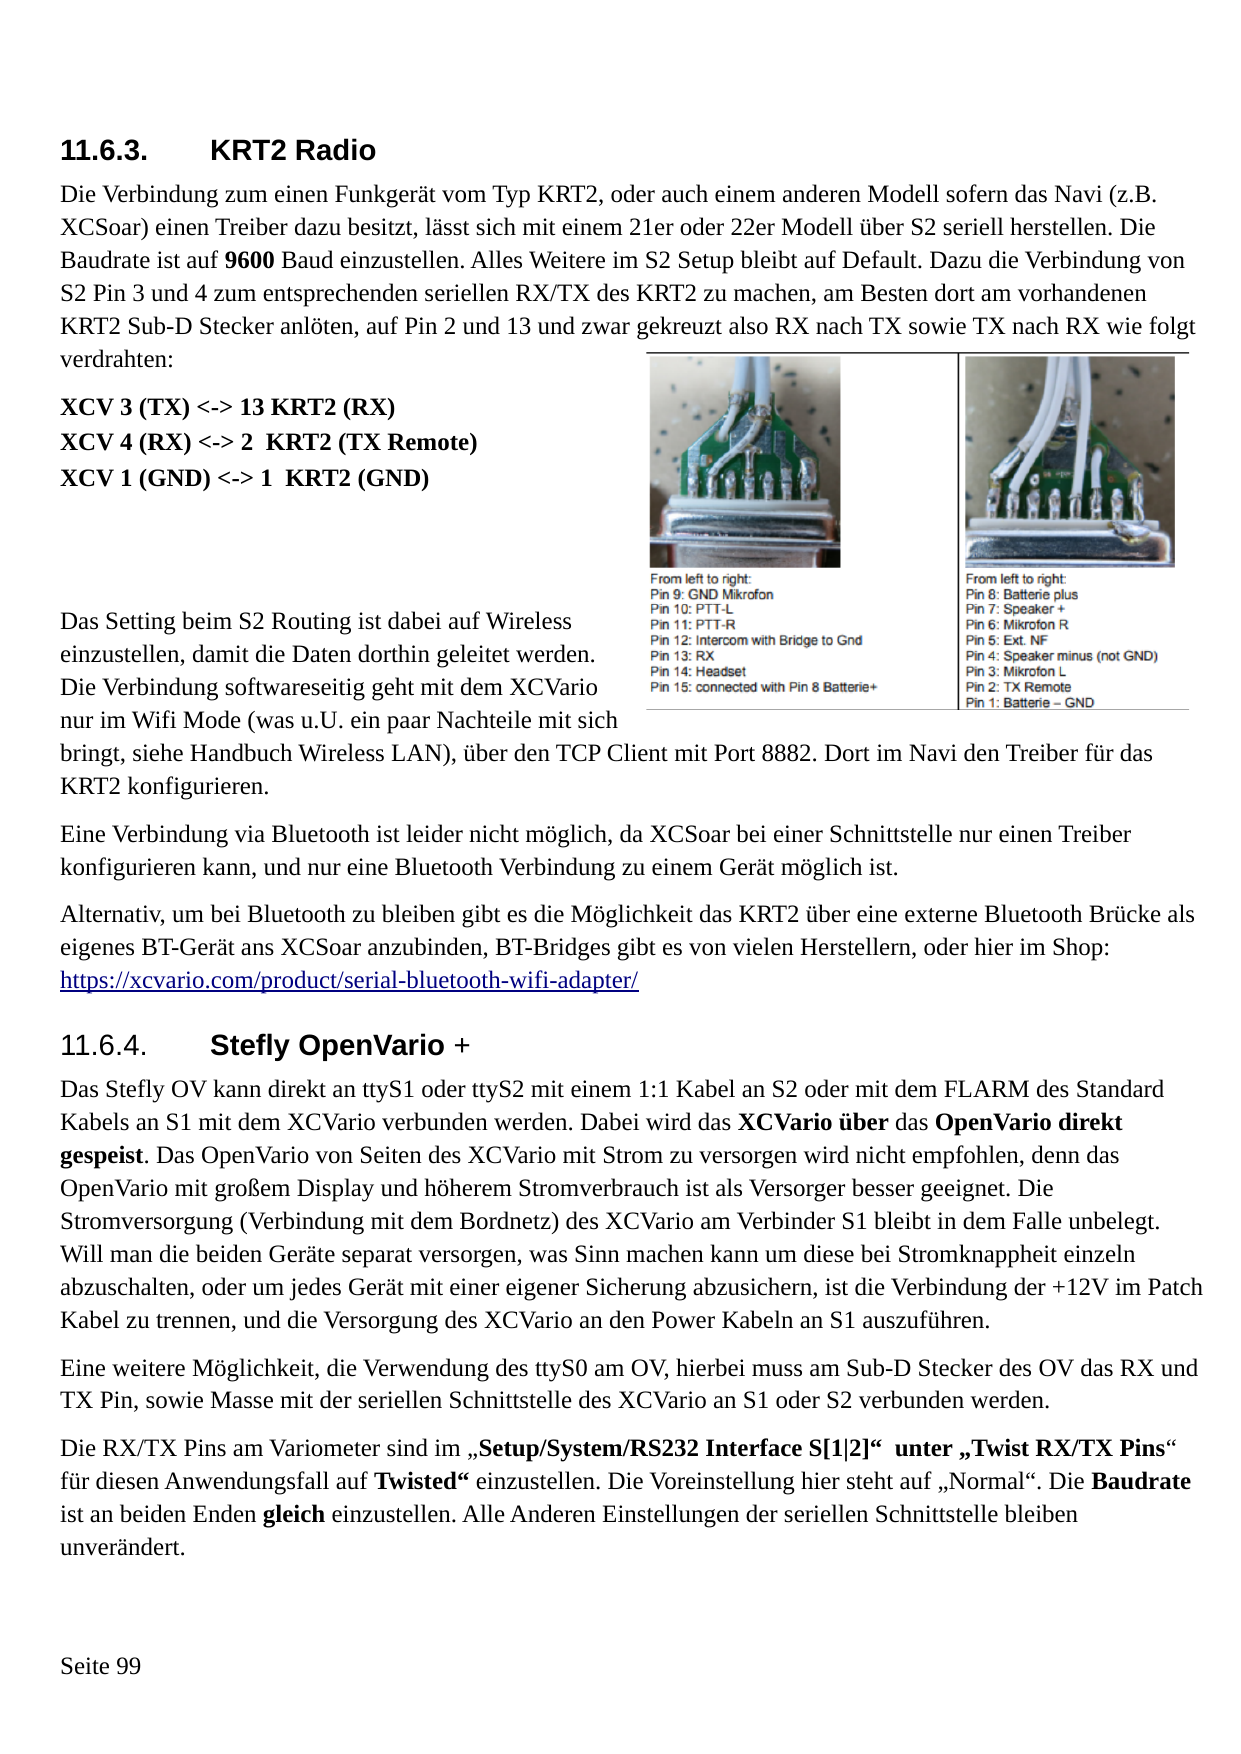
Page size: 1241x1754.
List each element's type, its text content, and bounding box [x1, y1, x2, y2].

text Das Stefly OV kann direkt an ttyS1 oder ttyS2 mit einem 1:1 Kabel an S2 oder mit dem FLARM des Standard Kabels an S1 mit dem XCVario verbunden werden. Dabei wird das XCVario über das OpenVario direkt gespeist. Das OpenVario von Seiten des XCVario mit Strom zu versorgen wird nicht empfohlen, denn das OpenVario mit großem Display und höherem Stromverbrauch ist als Versorger besser geeignet. Die Stromversorgung (Verbindung mit dem Bordnetz) des XCVario am Verbinder S1 bleibt in dem Falle unbelegt. Will man die beiden Geräte separat versorgen, was Sinn machen kann um diese bei Stromknappheit einzeln abzuschalten, oder um jedes Gerät mit einer eigener Sicherung abzusichern, ist die Verbindung der +12V im Patch Kabel zu trennen, und die Versorgung des XCVario an den Power Kabeln an S1 auszuführen. [60, 1074, 1207, 1334]
text XCV 1 (GND) <-> 1 KRT2 (GND) [60, 463, 646, 492]
picture [646, 352, 1190, 710]
text XCV 3 (TX) <-> 13 KRT2 (RX) [60, 392, 646, 420]
text Eine weitere Möglichkeit, die Verwendung des ttyS0 am OV, hierbei muss am Sub-D Stecker des OV das RX und TX Pin, sowie Masse mit der seriellen Schnittstelle des XCVario an S1 oder S2 verbunden werden. [60, 1353, 1207, 1414]
text Alternativ, um bei Bluetooth zu bleiben gibt es die Möglichkeit das KRT2 über eine externe Bluetooth Brücke als eigenes BT-Gerät ans XCSoar anzubinden, BT-Bridges gibt es von vielen Herstellern, oder hier im Shop: https://xcvario.com/product/serial-bluetooth-wifi-adapter/ [60, 899, 1207, 994]
text XCV 4 (RX) <-> 2 KRT2 (TX Remote) [60, 427, 646, 456]
subtitle Stefly OpenVario + [60, 1028, 1207, 1061]
text Die Verbindung zum einen Funkgerät vom Typ KRT2, oder auch einem anderen Modell sofern das Navi (z.B. XCSoar) einen Treiber dazu besitzt, lässt sich mit einem 21er oder 22er Modell über S2 seriell herstellen. Die Baudrate ist auf 9600 Baud einzustellen. Alles Weitere im S2 Setup bleibt auf Default. Dazu die Verbindung von S2 Pin 3 und 4 zum entsprechenden seriellen RX/TX des KRT2 zu machen, am Besten dort am vorhandenen KRT2 Sub-D Stecker anlöten, auf Pin 2 und 13 und zwar gekreuzt also RX nach TX sowie TX nach RX wie folgt verdrahten: [60, 179, 1207, 373]
text Die RX/TX Pins am Variometer sind im „Setup/System/RS232 Interface S[1|2]“ unter „Twist RX/TX Pins“ für diesen Anwendungsfall auf Twisted“ einzustellen. Die Voreinstellung hier steht auf „Normal“. Die Baudrate ist an beiden Enden gleich einzustellen. Alle Anderen Einstellungen der seriellen Schnittstelle bleiben unverändert. [60, 1433, 1207, 1561]
subtitle KRT2 Radio [60, 133, 1207, 166]
text Eine Verbindung via Bluetooth ist leider nicht möglich, da XCSoar bei einer Schnittstelle nur einen Treiber konfigurieren kann, und nur eine Bluetooth Verbindung zu einem Gerät möglich ist. [60, 819, 1207, 881]
text Das Setting beim S2 Routing ist dabei auf Wireless einzustellen, damit die Daten dorthin geleitet werden. Die Verbindung softwareseitig geht mit dem XCVario nur im Wifi Mode (was u.U. ein paar Nachteile mit sich bringt, siehe Handbuch Wireless LAN), über den TCP Client mit Port 8882. Dort im Navi den Treiber für das KRT2 konfigurieren. [60, 606, 1207, 800]
